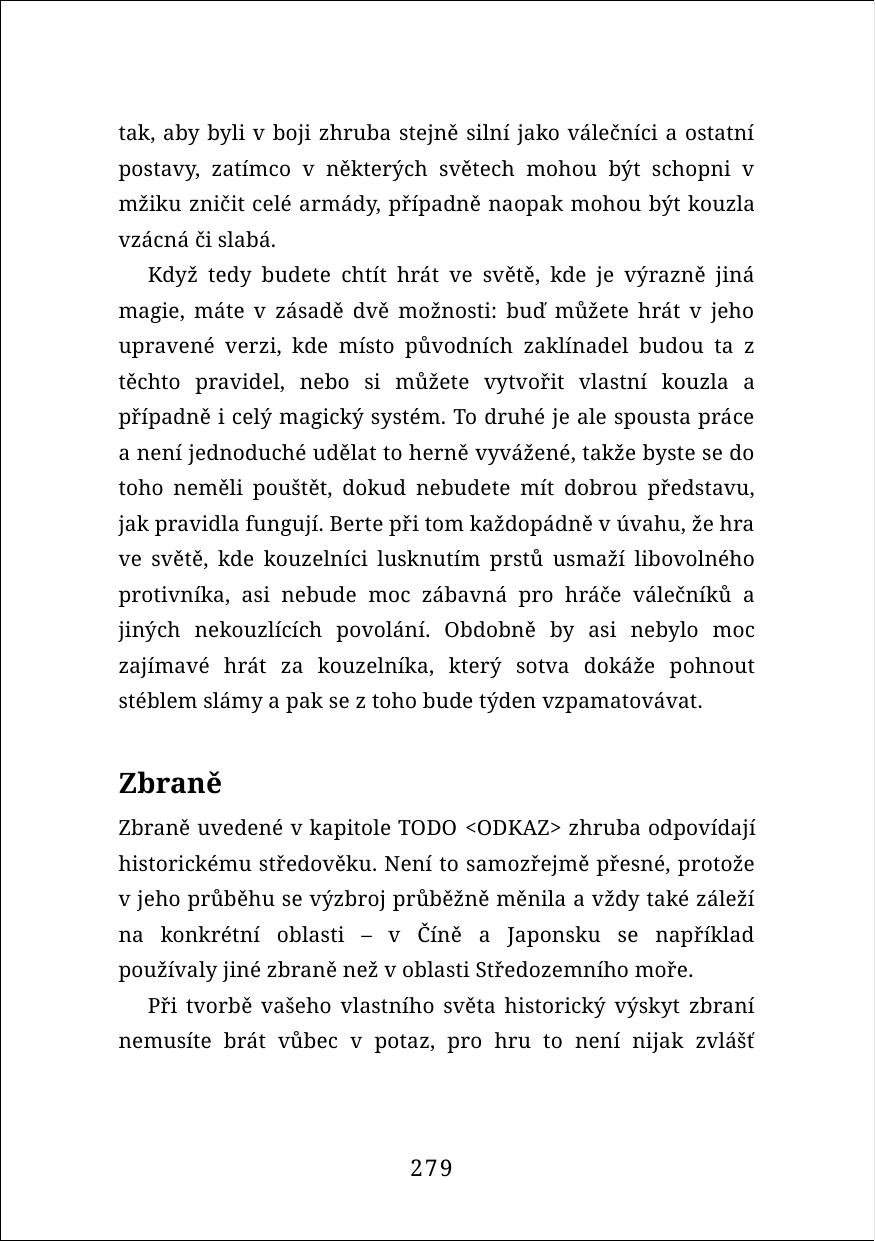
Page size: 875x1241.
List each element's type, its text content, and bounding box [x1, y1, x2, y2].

subtitle Zbraně [118, 763, 756, 802]
text Zbraně uvedené v kapitole TODO <ODKAZ> zhruba odpovídají historickému středověku. Není to samozřejmě přesné, protože v jeho průběhu se výzbroj průběžně měnila a vždy také záleží na konkrétní oblasti – v Číně a Japonsku se například používaly jiné zbraně než v oblasti Středozemního moře. Při tvorbě vašeho vlastního světa historický výskyt zbraní nemusíte brát vůbec v potaz, pro hru to není nijak zvlášť [118, 813, 756, 1055]
text tak, aby byli v boji zhruba stejně silní jako válečníci a ostatní postavy, zatímco v některých světech mohou být schopni v mžiku zničit celé armády, případně naopak mohou být kouzla vzácná či slabá. Když tedy budete chtít hrát ve světě, kde je výrazně jiná magie, máte v zásadě dvě možnosti: buď můžete hrát v jeho upravené verzi, kde místo původních zaklínadel budou ta z těchto pravidel, nebo si můžete vytvořit vlastní kouzla a případně i celý magický systém. To druhé je ale spousta práce a není jednoduché udělat to herně vyvážené, takže byste se do toho neměli pouštět, dokud nebudete mít dobrou představu, jak pravidla fungují. Berte při tom každopádně v úvahu, že hra ve světě, kde kouzelníci lusknutím prstů usmaží libovolného protivníka, asi nebude moc zábavná pro hráče válečníků a jiných nekouzlících povolání. Obdobně by asi nebylo moc zajímavé hrát za kouzelníka, který sotva dokáže pohnout stéblem slámy a pak se z toho bude týden vzpamatovávat. [118, 118, 756, 715]
